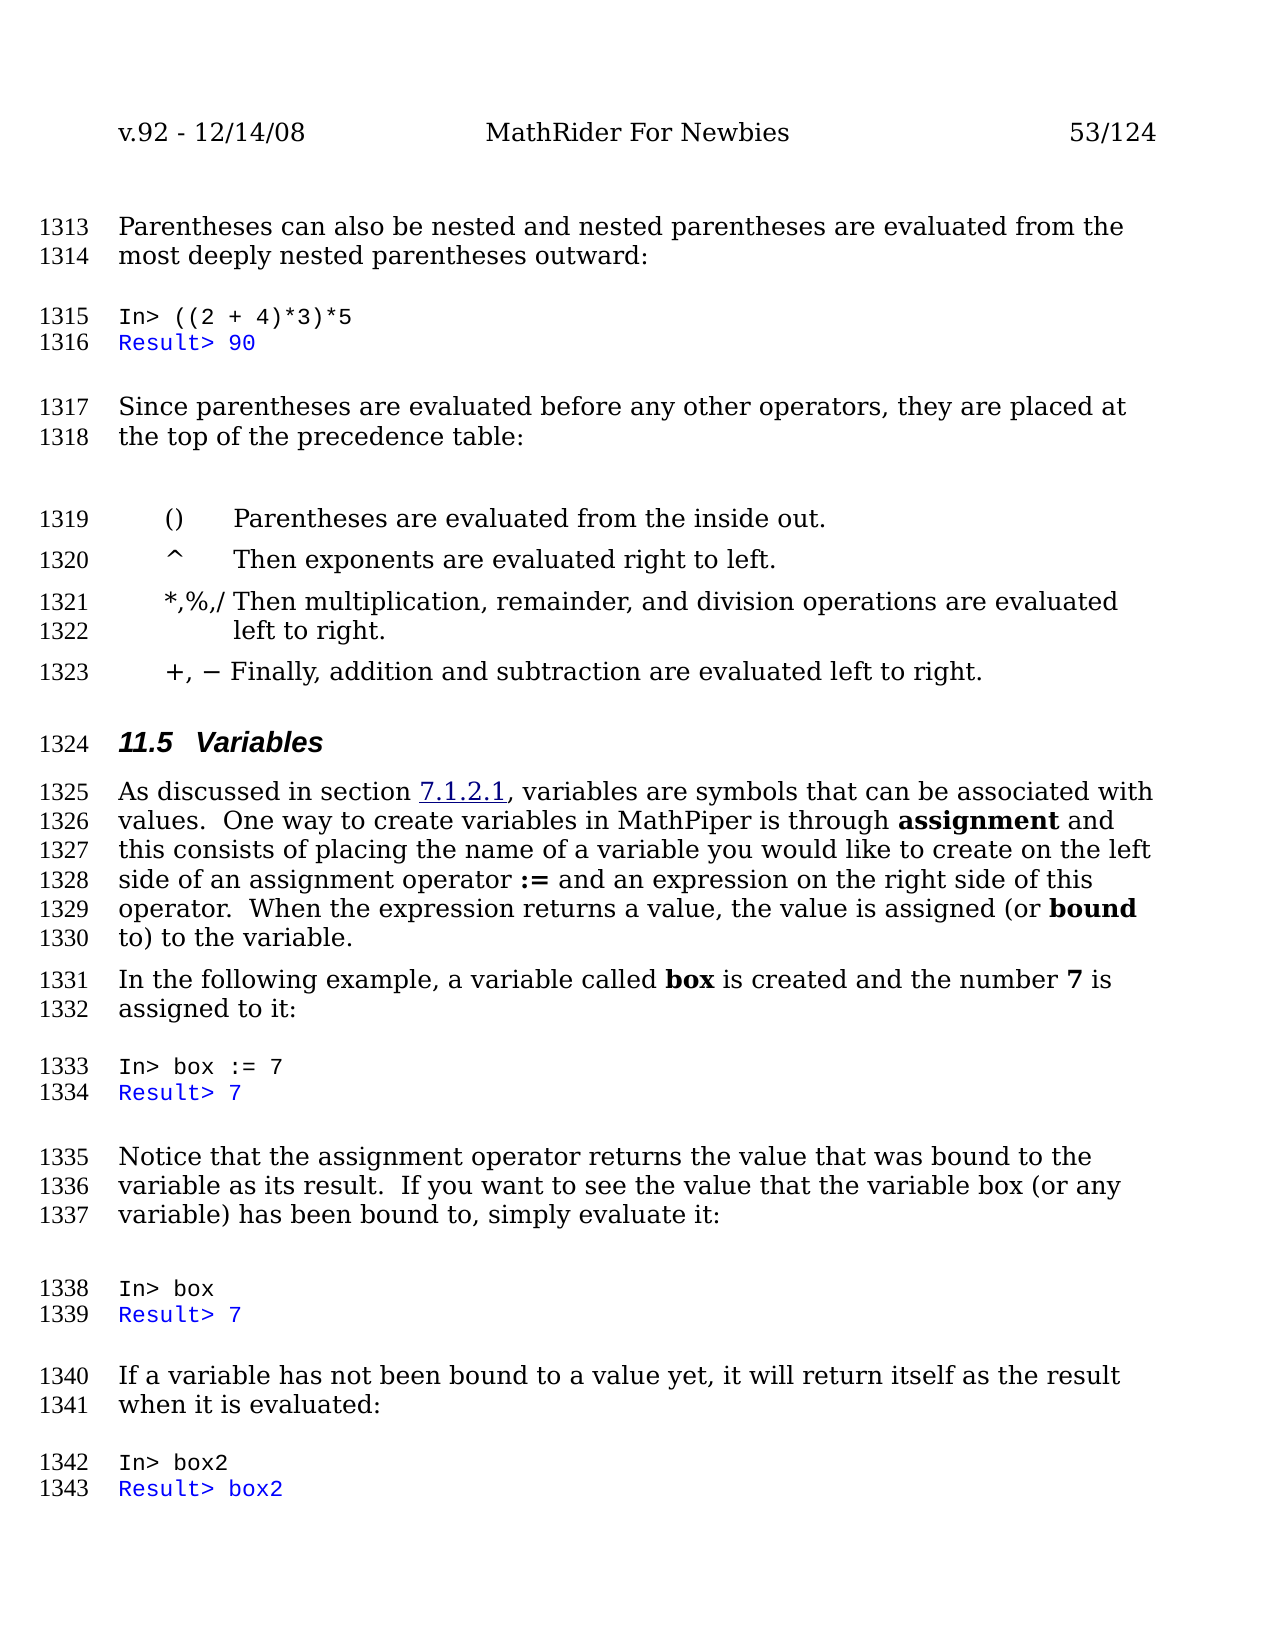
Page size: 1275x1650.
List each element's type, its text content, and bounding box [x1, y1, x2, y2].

text In the following example, a variable called box is created and the number 7 is assigned to it: [118, 965, 1157, 1023]
text Result> 7 [118, 1303, 1157, 1329]
text If a variable has not been bound to a value yet, it will return itself as the result when it is evaluated: [118, 1361, 1157, 1419]
text ^ Then exponents are evaluated right to left. [164, 546, 1157, 575]
text In> ((2 + 4)*3)*5 [118, 306, 1157, 331]
text As discussed in section 7.1.2.1, variables are symbols that can be associated with values. One way to create variables in MathPiper is through assignment and this consists of placing the name of a variable you would like to create on the left side of an assignment operator := and an expression on the right side of this operator. When the expression returns a value, the value is assigned (or bound to) to the variable. [118, 777, 1157, 953]
text In> box2 [118, 1451, 1157, 1477]
subtitle Variables [118, 725, 1157, 759]
text Parentheses can also be nested and nested parentheses are evaluated from the most deeply nested parentheses outward: [118, 212, 1157, 270]
text Result> 90 [118, 331, 1157, 357]
text Since parentheses are evaluated before any other operators, they are placed at the top of the precedence table: [118, 393, 1157, 451]
text () Parentheses are evaluated from the inside out. [164, 504, 1157, 533]
text +, − Finally, addition and subtraction are evaluated left to right. [164, 657, 1157, 686]
text In> box := 7 [118, 1055, 1157, 1081]
text In> box [118, 1277, 1157, 1303]
text Result> box2 [118, 1477, 1157, 1503]
text *,%,/ Then multiplication, remainder, and division operations are evaluated left to right. [164, 587, 1157, 645]
text Result> 7 [118, 1081, 1157, 1107]
text Notice that the assignment operator returns the value that was bound to the variable as its result. If you want to see the value that the variable box (or any variable) has been bound to, simply evaluate it: [118, 1142, 1157, 1230]
